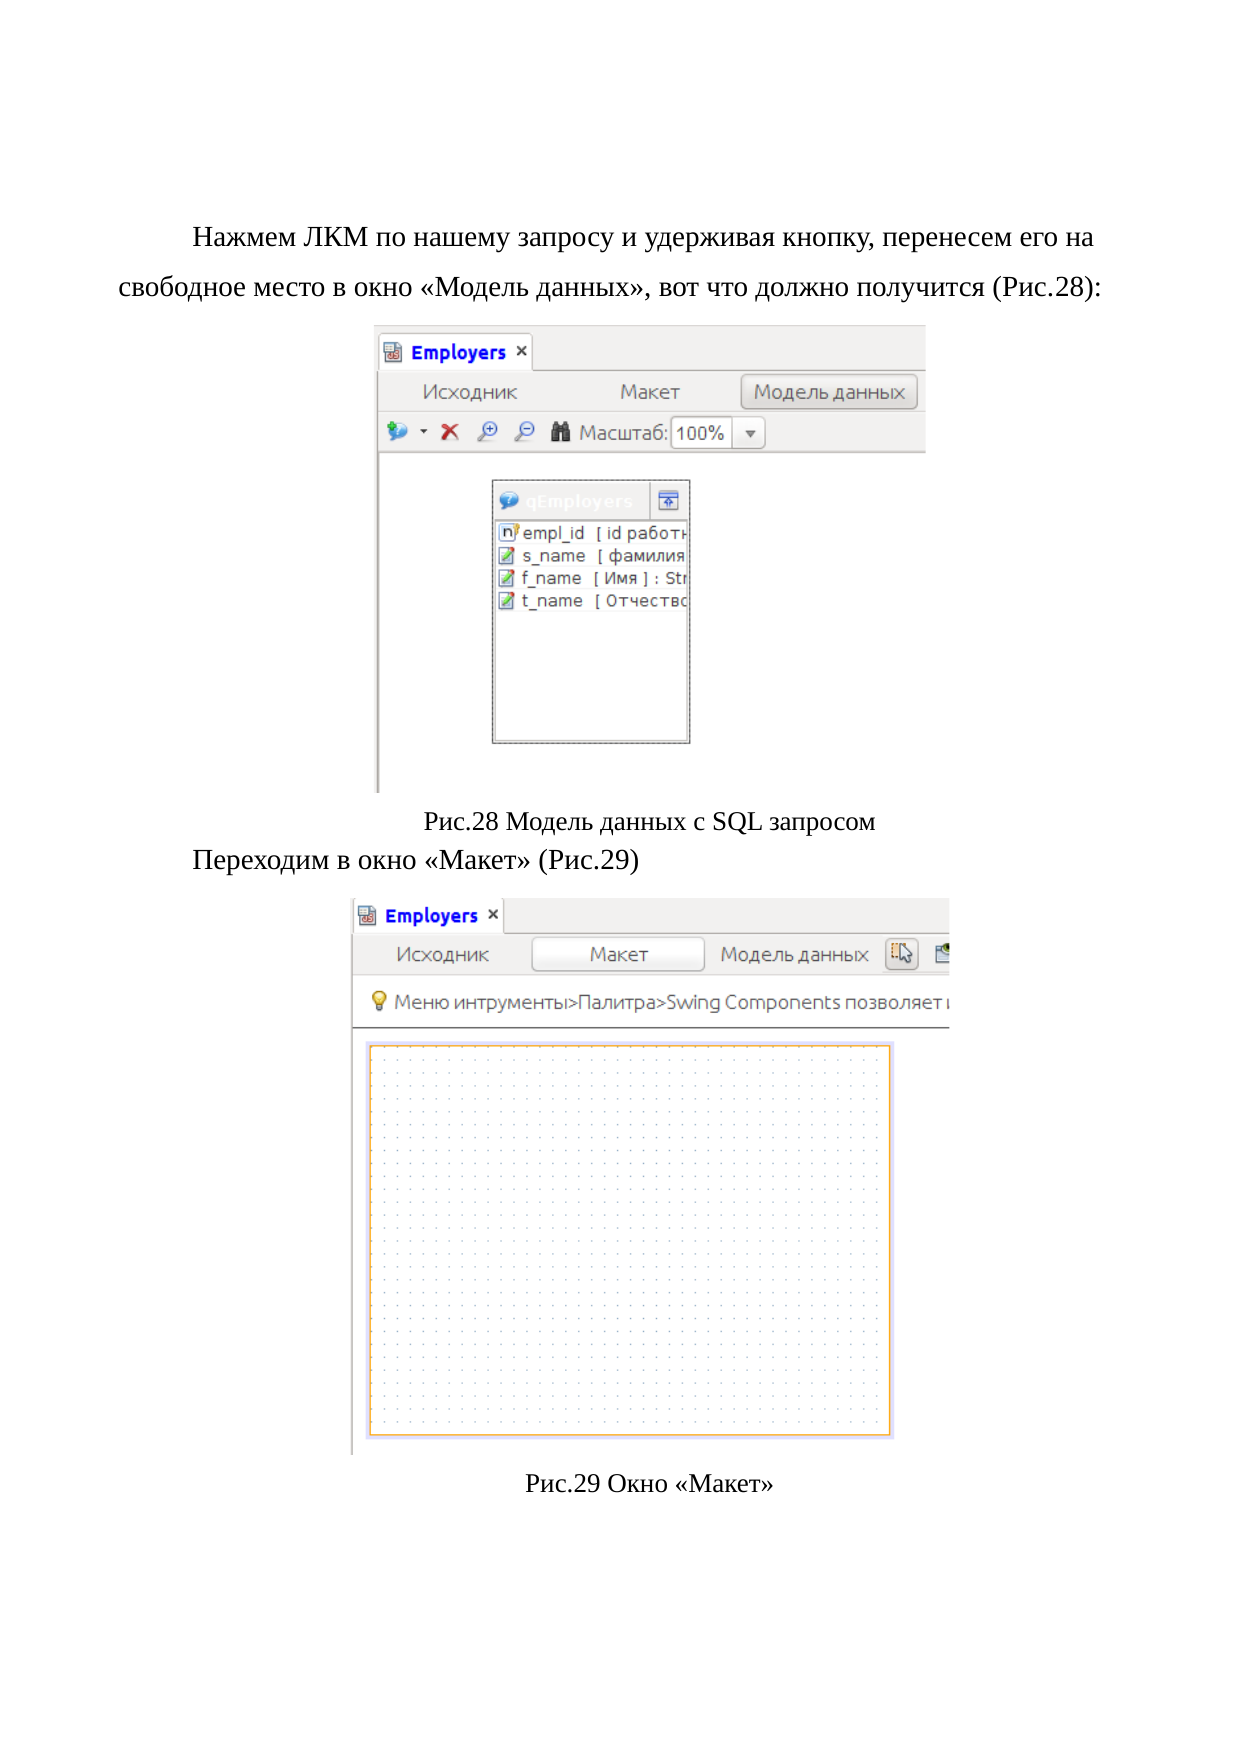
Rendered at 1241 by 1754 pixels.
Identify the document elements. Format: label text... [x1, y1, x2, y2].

picture [350, 898, 950, 1455]
picture [373, 325, 926, 793]
text Переходим в окно «Макет» (Рис.29) [118, 842, 1181, 875]
text Рис.29 Окно «Макет» [118, 1467, 1181, 1498]
text Рис.28 Модель данных с SQL запросом [118, 805, 1181, 836]
text Нажмем ЛКМ по нашему запросу и удерживая кнопку, перенесем его на свободное место в окно «Модель данных», вот что должно получится (Рис.28): [118, 219, 1181, 303]
